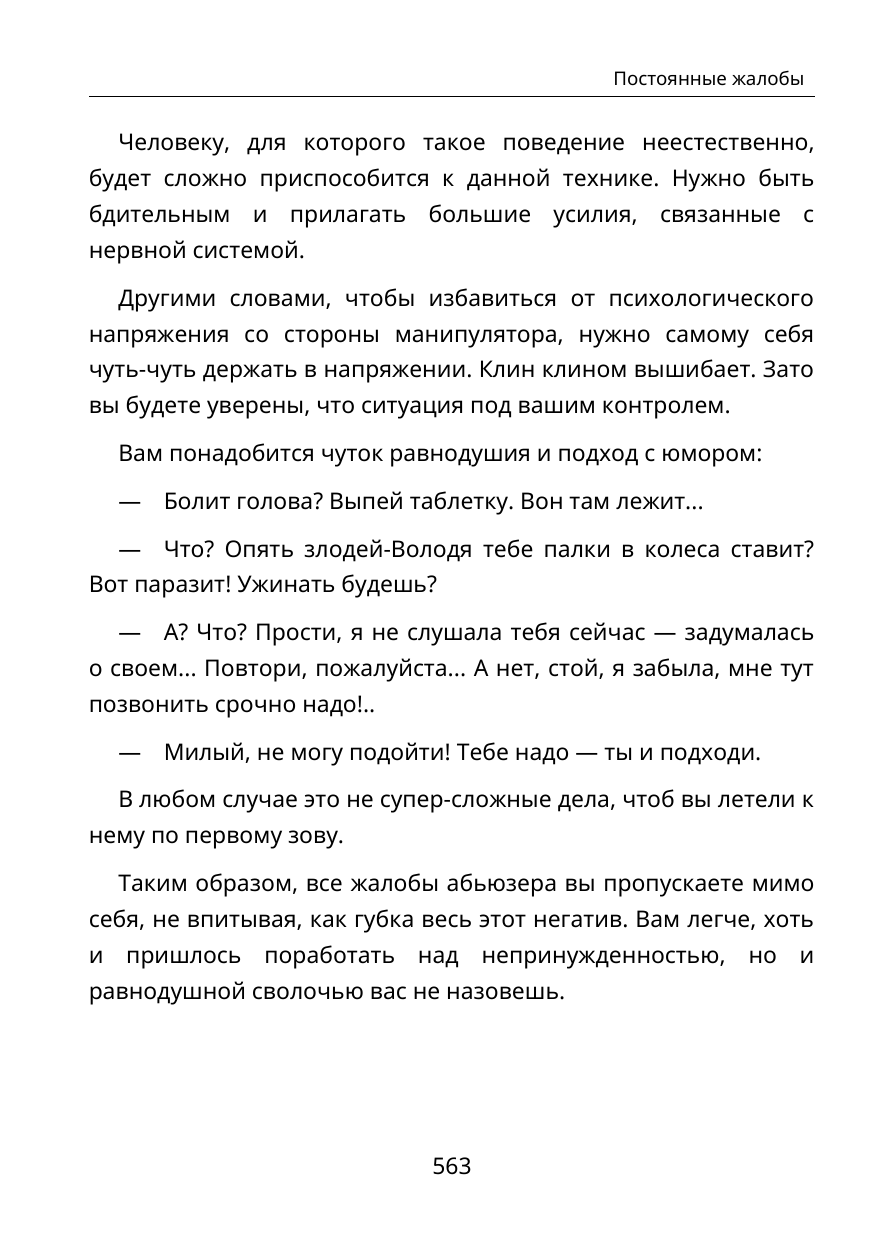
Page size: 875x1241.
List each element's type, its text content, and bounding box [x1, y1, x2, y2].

list Милый, не могу подойти! Тебе надо — ты и подходи. [88, 736, 815, 767]
text Вам понадобится чуток равнодушия и подход с юмором: [88, 437, 815, 468]
list А? Что? Прости, я не слушала тебя сейчас — задумалась о своем... Повтори, пожалуйста... А нет, стой, я забыла, мне тут позвонить срочно надо!.. [88, 616, 815, 719]
text Другими словами, чтобы избавиться от психологического напряжения со стороны манипулятора, нужно самому себя чуть-чуть держать в напряжении. Клин клином вышибает. Зато вы будете уверены, что ситуация под вашим контролем. [88, 282, 815, 421]
text Человеку, для которого такое поведение неестественно, будет сложно приспособится к данной технике. Нужно быть бдительным и прилагать большие усилия, связанные с нервной системой. [88, 126, 815, 265]
list Болит голова? Выпей таблетку. Вон там лежит... [88, 485, 815, 516]
text Таким образом, все жалобы абьюзера вы пропускаете мимо себя, не впитывая, как губка весь этот негатив. Вам легче, хоть и пришлось поработать над непринужденностью, но и равнодушной сволочью вас не назовешь. [88, 867, 815, 1006]
text В любом случае это не супер-сложные дела, чтоб вы летели к нему по первому зову. [88, 783, 815, 851]
list Что? Опять злодей-Володя тебе палки в колеса ставит? Вот паразит! Ужинать будешь? [88, 532, 815, 600]
